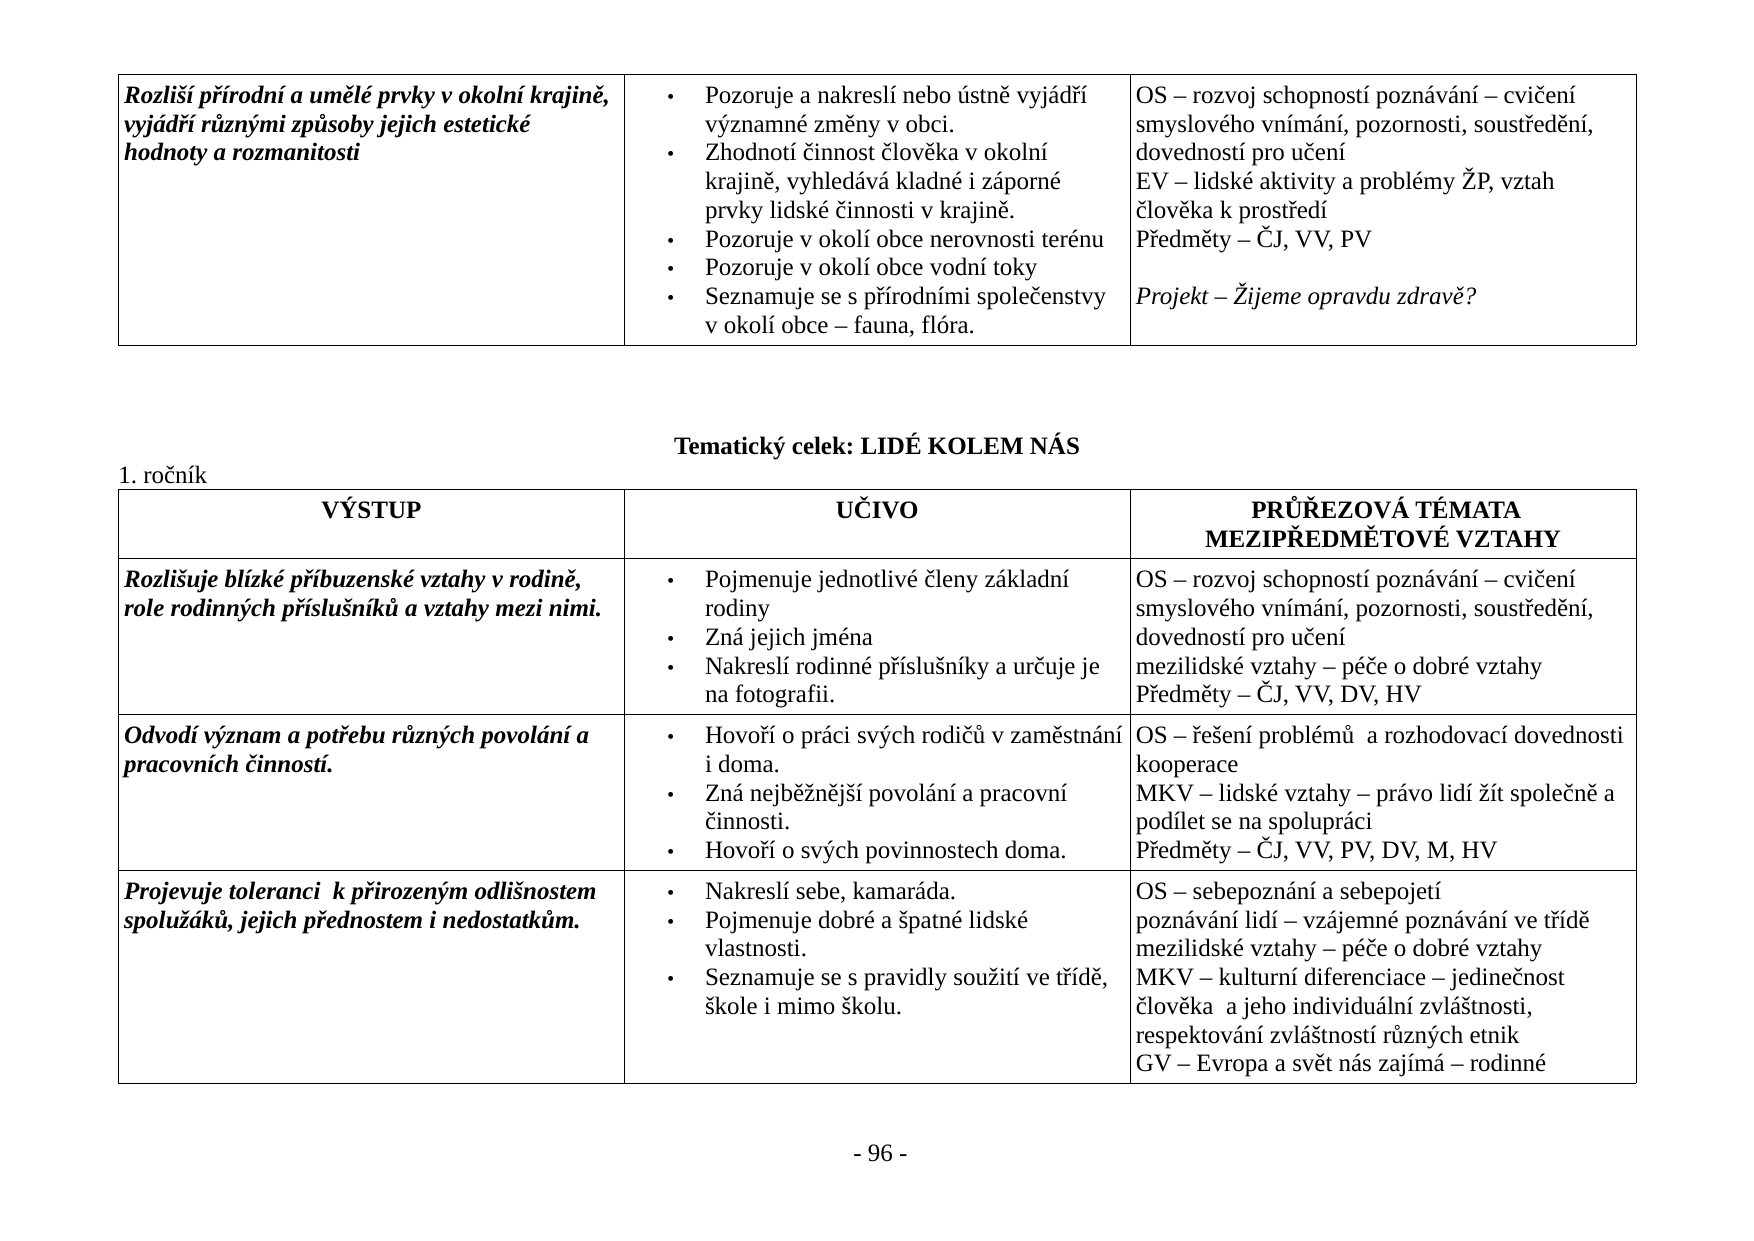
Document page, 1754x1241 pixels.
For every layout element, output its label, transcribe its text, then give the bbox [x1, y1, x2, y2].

table_cell OS – rozvoj schopností poznávání – cvičení smyslového vnímání, pozornosti, soustředění, dovedností pro učení EV – lidské aktivity a problémy ŽP, vztah člověka k prostředí Předměty – ČJ, VV, PV Projekt – Žijeme opravdu zdravě? [1131, 75, 1636, 344]
table_cell OS – rozvoj schopností poznávání – cvičení smyslového vnímání, pozornosti, soustředění, dovedností pro učení mezilidské vztahy – péče o dobré vztahy Předměty – ČJ, VV, DV, HV [1131, 559, 1636, 714]
text Tematický celek: LIDÉ KOLEM NÁS [118, 431, 1636, 460]
table_cell Hovoří o práci svých rodičů v zaměstnání i doma. Zná nejběžnější povolání a pracovní činnosti. Hovoří o svých povinnostech doma. [625, 715, 1130, 870]
table_header UČIVO [625, 490, 1130, 558]
table_cell Nakreslí sebe, kamaráda. Pojmenuje dobré a špatné lidské vlastnosti. Seznamuje se s pravidly soužití ve třídě, škole i mimo školu. [625, 871, 1130, 1083]
table_cell Rozlišuje blízké příbuzenské vztahy v rodině, role rodinných příslušníků a vztahy mezi nimi. [119, 559, 624, 714]
table_cell Odvodí význam a potřebu různých povolání a pracovních činností. [119, 715, 624, 870]
table_cell Projevuje toleranci k přirozeným odlišnostem spolužáků, jejich přednostem i nedostatkům. [119, 871, 624, 1083]
table_cell Pozoruje a nakreslí nebo ústně vyjádří významné změny v obci. Zhodnotí činnost člověka v okolní krajině, vyhledává kladné i záporné prvky lidské činnosti v krajině. Pozoruje v okolí obce nerovnosti terénu Pozoruje v okolí obce vodní toky Seznamuje se s přírodními společenstvy v okolí obce – fauna, flóra. [625, 75, 1130, 344]
table_cell OS – sebepoznání a sebepojetí poznávání lidí – vzájemné poznávání ve třídě mezilidské vztahy – péče o dobré vztahy MKV – kulturní diferenciace – jedinečnost člověka a jeho individuální zvláštnosti, respektování zvláštností různých etnik GV – Evropa a svět nás zajímá – rodinné [1131, 871, 1636, 1083]
text 1. ročník [118, 460, 1636, 489]
table_cell OS – řešení problémů a rozhodovací dovednosti kooperace MKV – lidské vztahy – právo lidí žít společně a podílet se na spolupráci Předměty – ČJ, VV, PV, DV, M, HV [1131, 715, 1636, 870]
table_cell Rozliší přírodní a umělé prvky v okolní krajině, vyjádří různými způsoby jejich estetické hodnoty a rozmanitosti [119, 75, 624, 344]
table_header PRŮŘEZOVÁ TÉMATA MEZIPŘEDMĚTOVÉ VZTAHY [1131, 490, 1636, 558]
table_header VÝSTUP [119, 490, 624, 558]
table_cell Pojmenuje jednotlivé členy základní rodiny Zná jejich jména Nakreslí rodinné příslušníky a určuje je na fotografii. [625, 559, 1130, 714]
